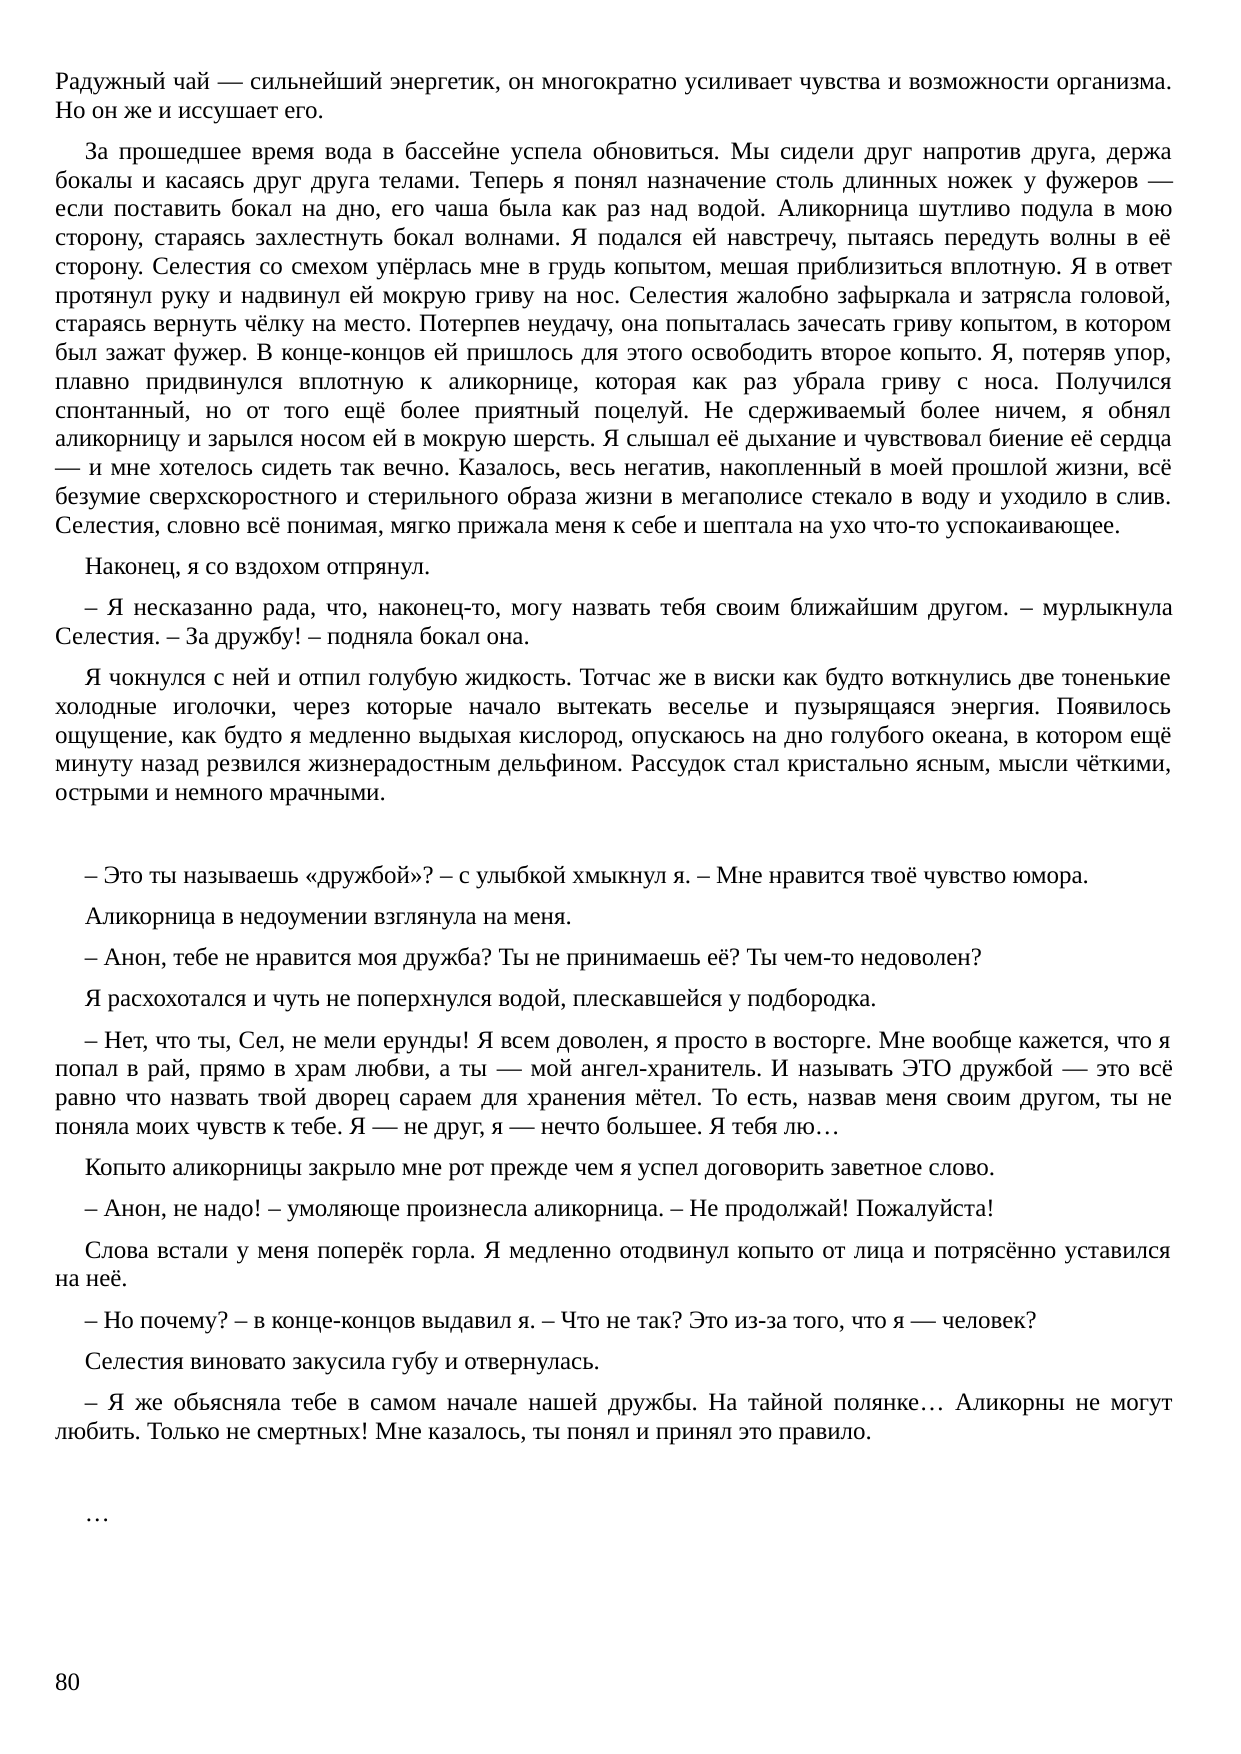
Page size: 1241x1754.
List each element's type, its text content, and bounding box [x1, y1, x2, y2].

text – Анон, не надо! – умоляюще произнесла аликорница. – Не продолжай! Пожалуйста! [55, 1193, 1173, 1222]
text – Я же обьясняла тебе в самом начале нашей дружбы. На тайной полянке… Аликорны не могут любить. Только не смертных! Мне казалось, ты понял и принял это правило. [55, 1387, 1173, 1445]
text Я расхохотался и чуть не поперхнулся водой, плескавшейся у подбородка. [55, 983, 1173, 1012]
text Радужный чай — сильнейший энергетик, он многократно усиливает чувства и возможности организма. Но он же и иссушает его. [55, 66, 1173, 123]
text – Нет, что ты, Сел, не мели ерунды! Я всем доволен, я просто в восторге. Мне вообще кажется, что я попал в рай, прямо в храм любви, а ты — мой ангел-хранитель. И называть ЭТО дружбой — это всё равно что назвать твой дворец сараем для хранения мётел. То есть, назвав меня своим другом, ты не поняла моих чувств к тебе. Я — не друг, я — нечто большее. Я тебя лю… [55, 1025, 1173, 1140]
text – Это ты называешь «дружбой»? – с улыбкой хмыкнул я. – Мне нравится твоё чувство юмора. [55, 860, 1173, 888]
text Наконец, я со вздохом отпрянул. [55, 551, 1173, 580]
text Селестия виновато закусила губу и отвернулась. [55, 1346, 1173, 1375]
text – Анон, тебе не нравится моя дружба? Ты не принимаешь её? Ты чем-то недоволен? [55, 942, 1173, 971]
text Слова встали у меня поперёк горла. Я медленно отодвинул копыто от лица и потрясённо уставился на неё. [55, 1235, 1173, 1292]
text За прошедшее время вода в бассейне успела обновиться. Мы сидели друг напротив друга, держа бокалы и касаясь друг друга телами. Теперь я понял назначение столь длинных ножек у фужеров — если поставить бокал на дно, его чаша была как раз над водой. Аликорница шутливо подула в мою сторону, стараясь захлестнуть бокал волнами. Я подался ей навстречу, пытаясь передуть волны в её сторону. Селестия со смехом упёрлась мне в грудь копытом, мешая приблизиться вплотную. Я в ответ протянул руку и надвинул ей мокрую гриву на нос. Селестия жалобно зафыркала и затрясла головой, стараясь вернуть чёлку на место. Потерпев неудачу, она попыталась зачесать гриву копытом, в котором был зажат фужер. В конце-концов ей пришлось для этого освободить второе копыто. Я, потеряв упор, плавно придвинулся вплотную к аликорнице, которая как раз убрала гриву с носа. Получился спонтанный, но от того ещё более приятный поцелуй. Не сдерживаемый более ничем, я обнял аликорницу и зарылся носом ей в мокрую шерсть. Я слышал её дыхание и чувствовал биение её сердца — и мне хотелось сидеть так вечно. Казалось, весь негатив, накопленный в моей прошлой жизни, всё безумие сверхскоростного и стерильного образа жизни в мегаполисе стекало в воду и уходило в слив. Селестия, словно всё понимая, мягко прижала меня к себе и шептала на ухо что-то успокаивающее. [55, 136, 1173, 538]
text Я чокнулся с ней и отпил голубую жидкость. Тотчас же в виски как будто воткнулись две тоненькие холодные иголочки, через которые начало вытекать веселье и пузырящаяся энергия. Появилось ощущение, как будто я медленно выдыхая кислород, опускаюсь на дно голубого океана, в котором ещё минуту назад резвился жизнерадостным дельфином. Рассудок стал кристально ясным, мысли чёткими, острыми и немного мрачными. [55, 662, 1173, 806]
text – Я несказанно рада, что, наконец-то, могу назвать тебя своим ближайшим другом. – мурлыкнула Селестия. – За дружбу! – подняла бокал она. [55, 592, 1173, 650]
text Аликорница в недоумении взглянула на меня. [55, 901, 1173, 930]
text – Но почему? – в конце-концов выдавил я. – Что не так? Это из-за того, что я — человек? [55, 1305, 1173, 1333]
text Копыто аликорницы закрыло мне рот прежде чем я успел договорить заветное слово. [55, 1152, 1173, 1181]
text … [55, 1498, 1173, 1527]
